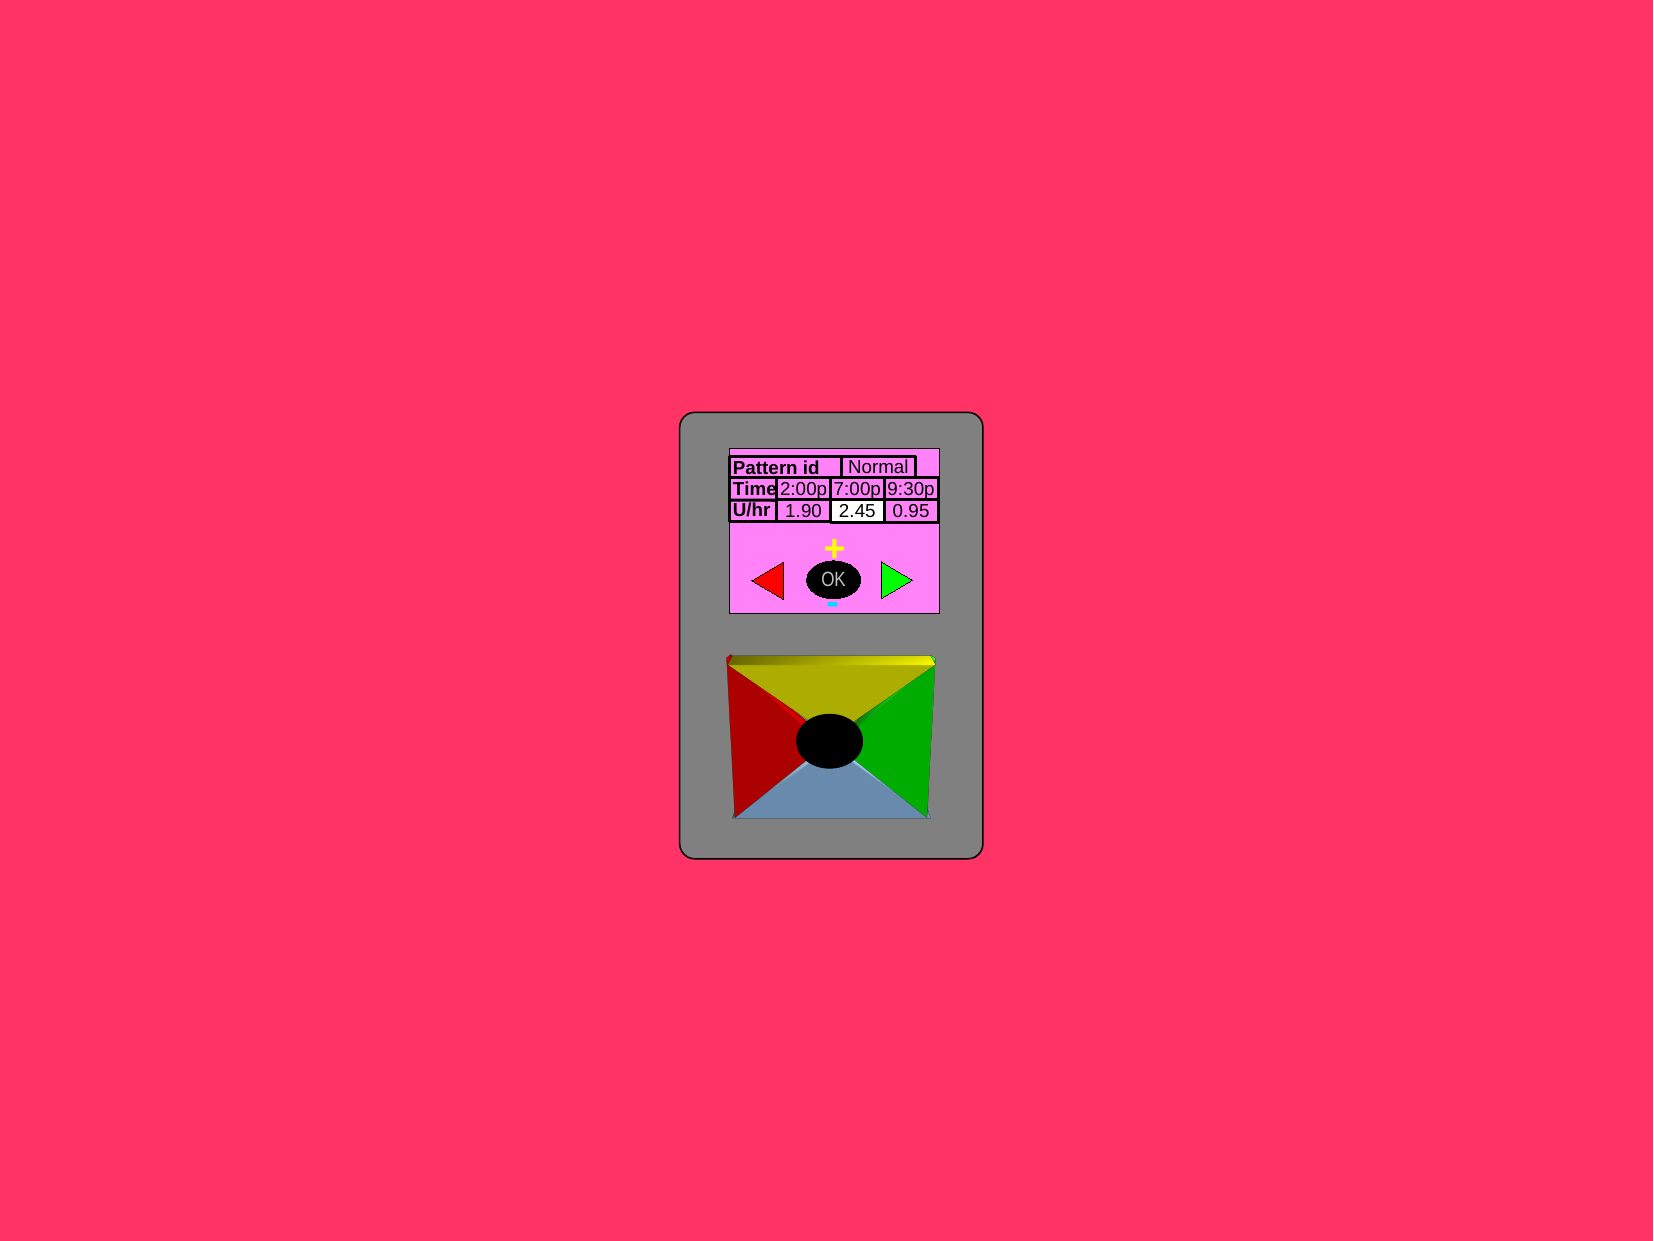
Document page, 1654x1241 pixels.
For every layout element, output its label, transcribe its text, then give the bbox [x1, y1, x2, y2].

text_box Pattern id Time U/hr [718, 450, 835, 529]
text_box - [811, 573, 854, 631]
text_box + [808, 523, 861, 575]
text_box 0.95 [884, 499, 939, 523]
text_box 2.45 [830, 499, 884, 523]
text_box 9:30p [884, 477, 939, 499]
text_box 1.90 [776, 499, 830, 522]
text_box 2:00p [776, 477, 830, 499]
text_box Pattern id Time U/hr [731, 479, 775, 498]
text_box Normal [841, 456, 916, 477]
text_box OK [806, 560, 861, 593]
text_box [679, 412, 983, 859]
text_box 7:00p [830, 477, 884, 499]
text_box Pattern id Time U/hr [731, 502, 775, 520]
